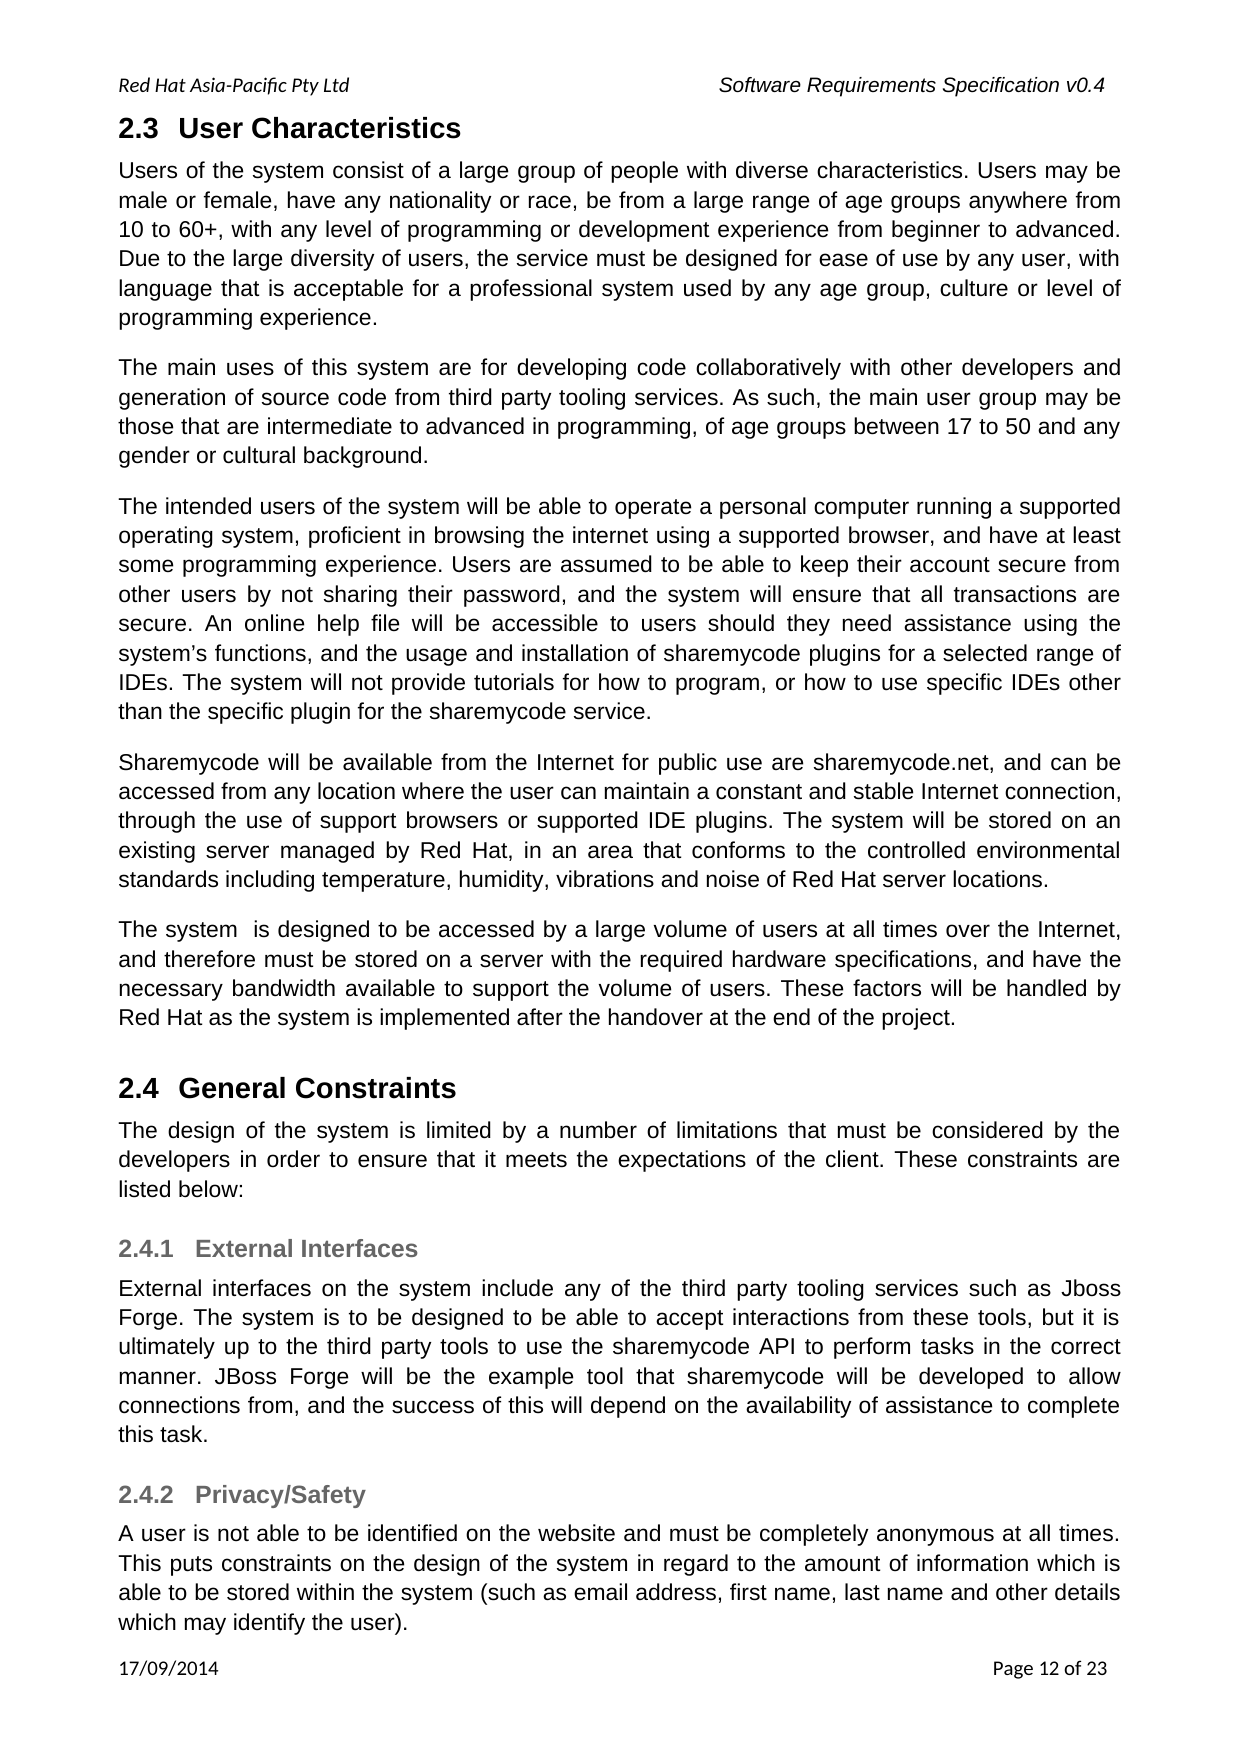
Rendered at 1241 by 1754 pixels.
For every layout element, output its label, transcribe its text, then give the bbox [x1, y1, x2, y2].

subtitle Privacy/Safety [118, 1481, 1122, 1509]
text The intended users of the system will be able to operate a personal computer running a supported operating system, proficient in browsing the internet using a supported browser, and have at least some programming experience. Users are assumed to be able to keep their account secure from other users by not sharing their password, and the system will ensure that all transactions are secure. An online help file will be accessible to users should they need assistance using the system’s functions, and the usage and installation of sharemycode plugins for a selected range of IDEs. The system will not provide tutorials for how to program, or how to use specific IDEs other than the specific plugin for the sharemycode service. [118, 493, 1122, 724]
text The design of the system is limited by a number of limitations that must be considered by the developers in order to ensure that it meets the expectations of the client. These constraints are listed below: [118, 1118, 1122, 1202]
subtitle External Interfaces [118, 1235, 1122, 1263]
text A user is not able to be identified on the website and must be completely anonymous at all times. This puts constraints on the design of the system in regard to the amount of information which is able to be stored within the system (such as email address, first name, last name and other details which may identify the user). [118, 1521, 1122, 1635]
text External interfaces on the system include any of the third party tooling services such as Jboss Forge. The system is to be designed to be able to accept interactions from these tools, but it is ultimately up to the third party tools to use the sharemycode API to perform tasks in the correct manner. JBoss Forge will be the example tool that sharemycode will be developed to allow connections from, and the success of this will depend on the availability of assistance to complete this task. [118, 1275, 1122, 1448]
text Users of the system consist of a large group of people with diverse characteristics. Users may be male or female, have any nationality or race, be from a large range of age groups anywhere from 10 to 60+, with any level of programming or development experience from beginner to advanced. Due to the large diversity of users, the service must be designed for ease of use by any user, with language that is acceptable for a professional system used by any age group, culture or level of programming experience. [118, 158, 1122, 330]
text The system is designed to be accessed by a large volume of users at all times over the Internet, and therefore must be stored on a server with the required hardware specifications, and have the necessary bandwidth available to support the volume of users. These factors will be handled by Red Hat as the system is implemented after the handover at the end of the project. [118, 917, 1122, 1031]
text Sharemycode will be available from the Internet for public use are sharemycode.net, and can be accessed from any location where the user can maintain a constant and stable Internet connection, through the use of support browsers or supported IDE plugins. The system will be stored on an existing server managed by Red Hat, in an area that conforms to the controlled environmental standards including temperature, humidity, vibrations and noise of Red Hat server locations. [118, 749, 1122, 892]
subtitle User Characteristics [118, 112, 1122, 145]
subtitle General Constraints [118, 1072, 1122, 1104]
text The main uses of this system are for developing code collaboratively with other developers and generation of source code from third party tooling services. As such, the main user group may be those that are intermediate to advanced in programming, of age groups between 17 to 50 and any gender or cultural background. [118, 355, 1122, 469]
